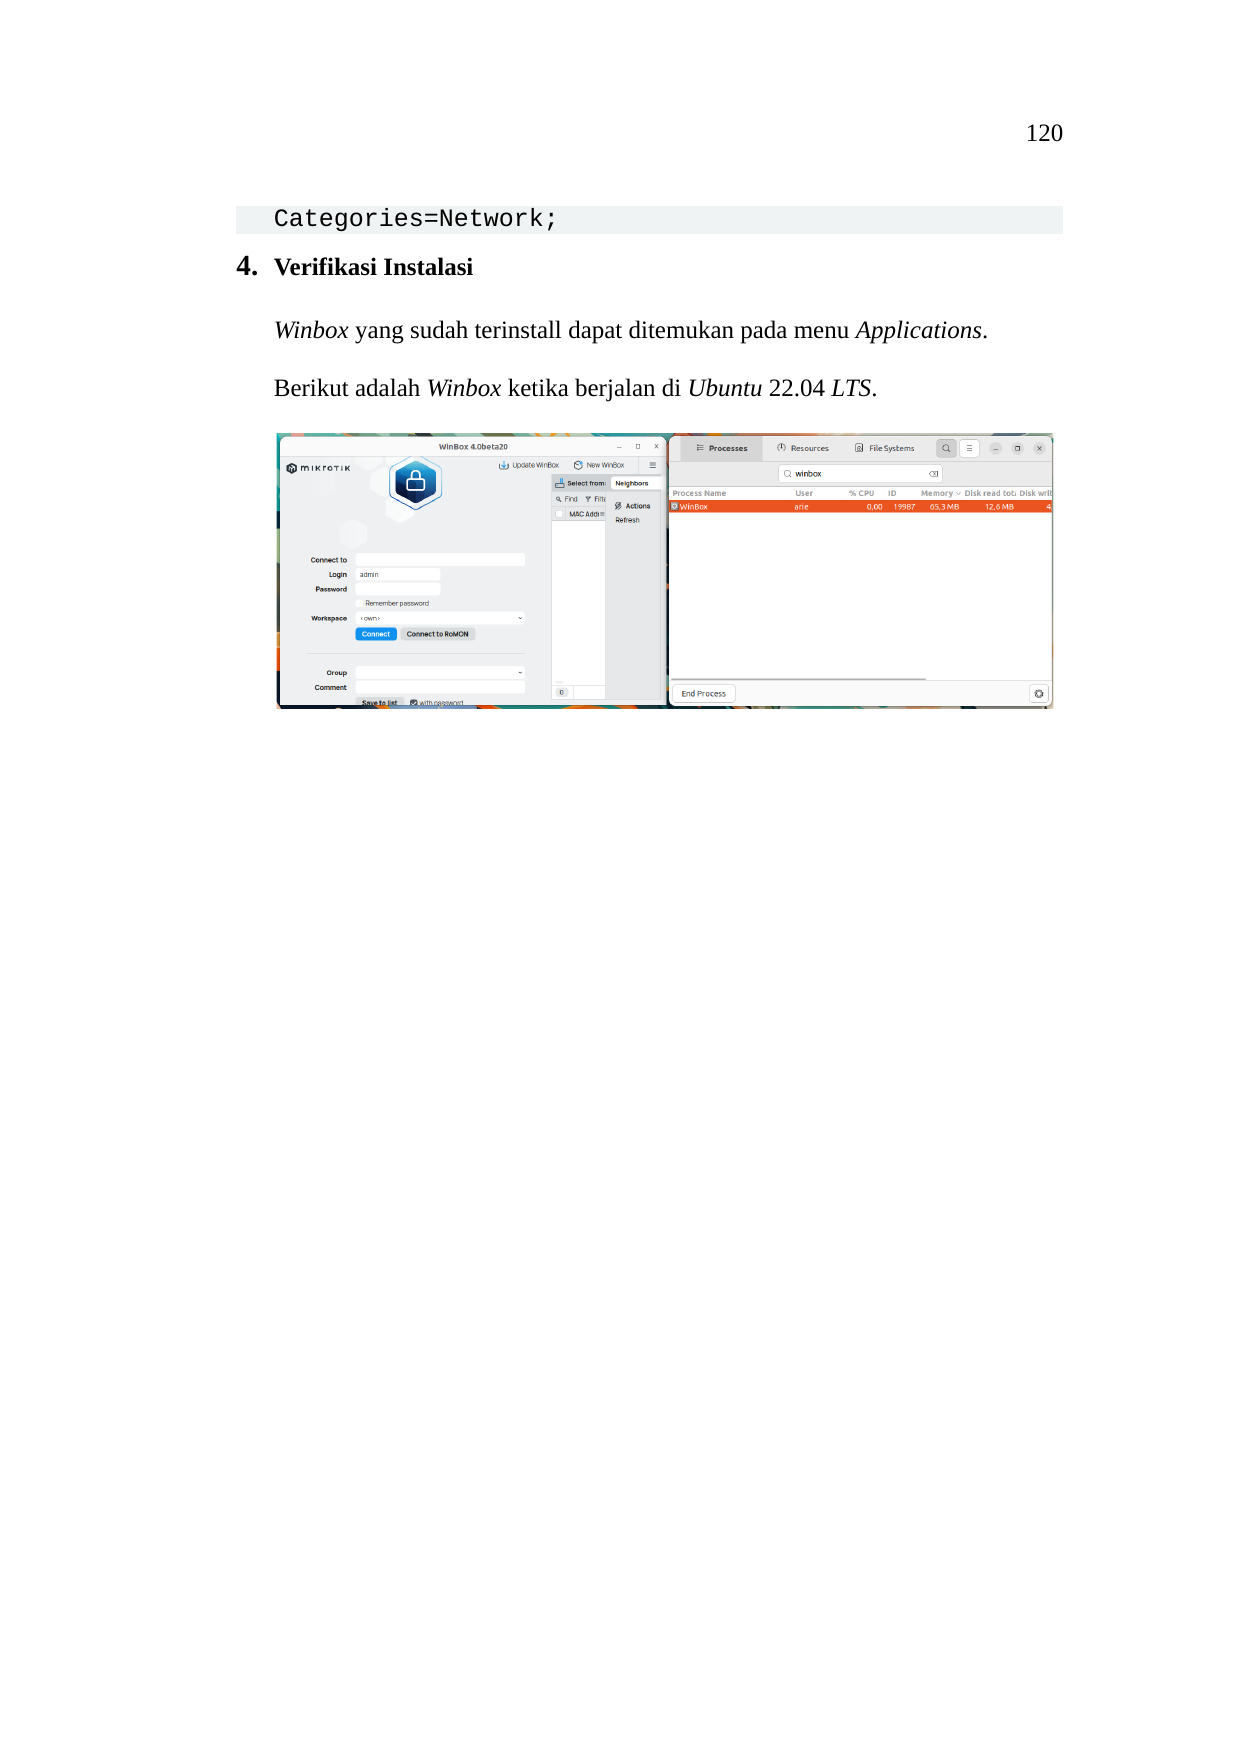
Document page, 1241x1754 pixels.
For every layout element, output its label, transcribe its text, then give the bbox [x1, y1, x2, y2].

list Berikut adalah Winbox ketika berjalan di Ubuntu 22.04 LTS. [236, 373, 1063, 402]
list Verifikasi Instalasi [236, 248, 1063, 282]
list Winbox yang sudah terinstall dapat ditemukan pada menu Applications. [236, 316, 1063, 344]
picture [276, 433, 1054, 709]
list Categories=Network; [236, 206, 1063, 234]
